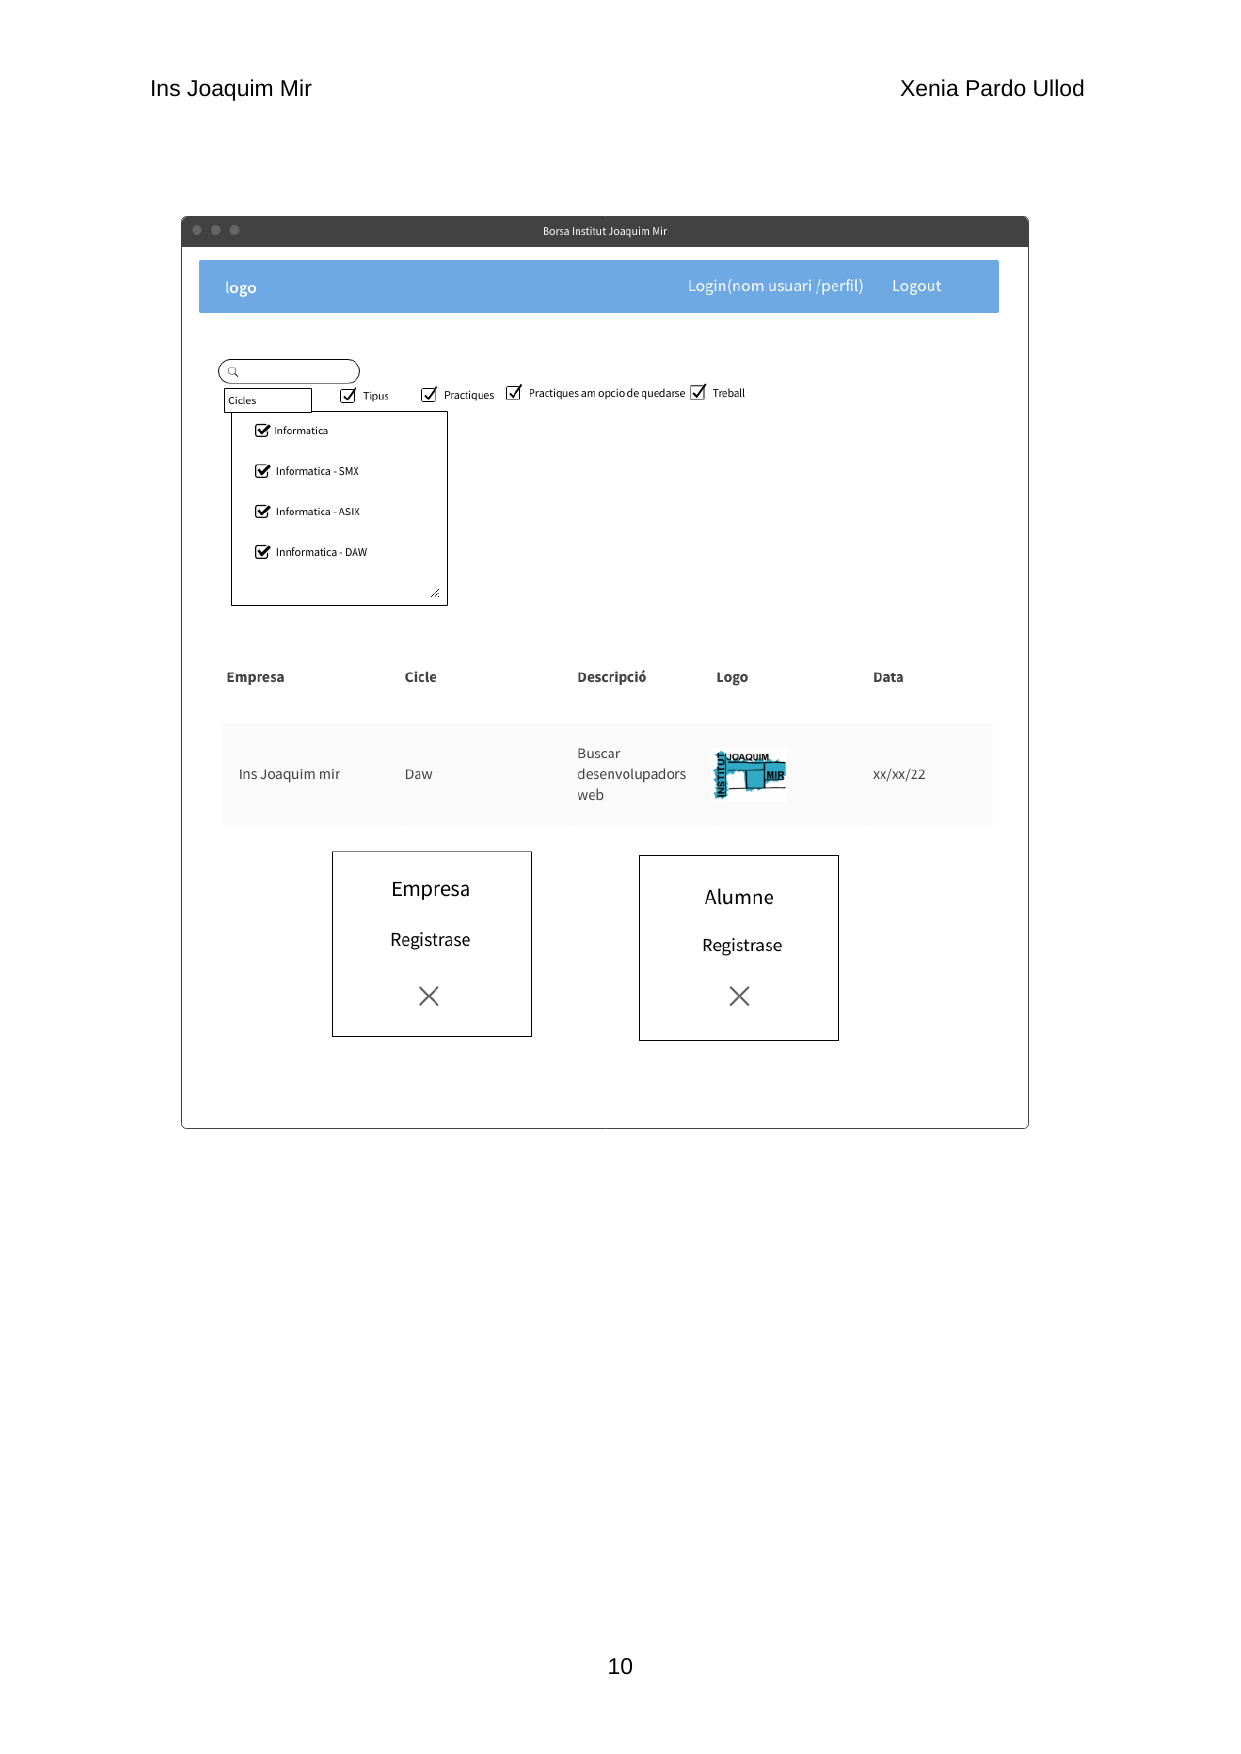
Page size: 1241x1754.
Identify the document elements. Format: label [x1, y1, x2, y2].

picture [148, 206, 1089, 1222]
